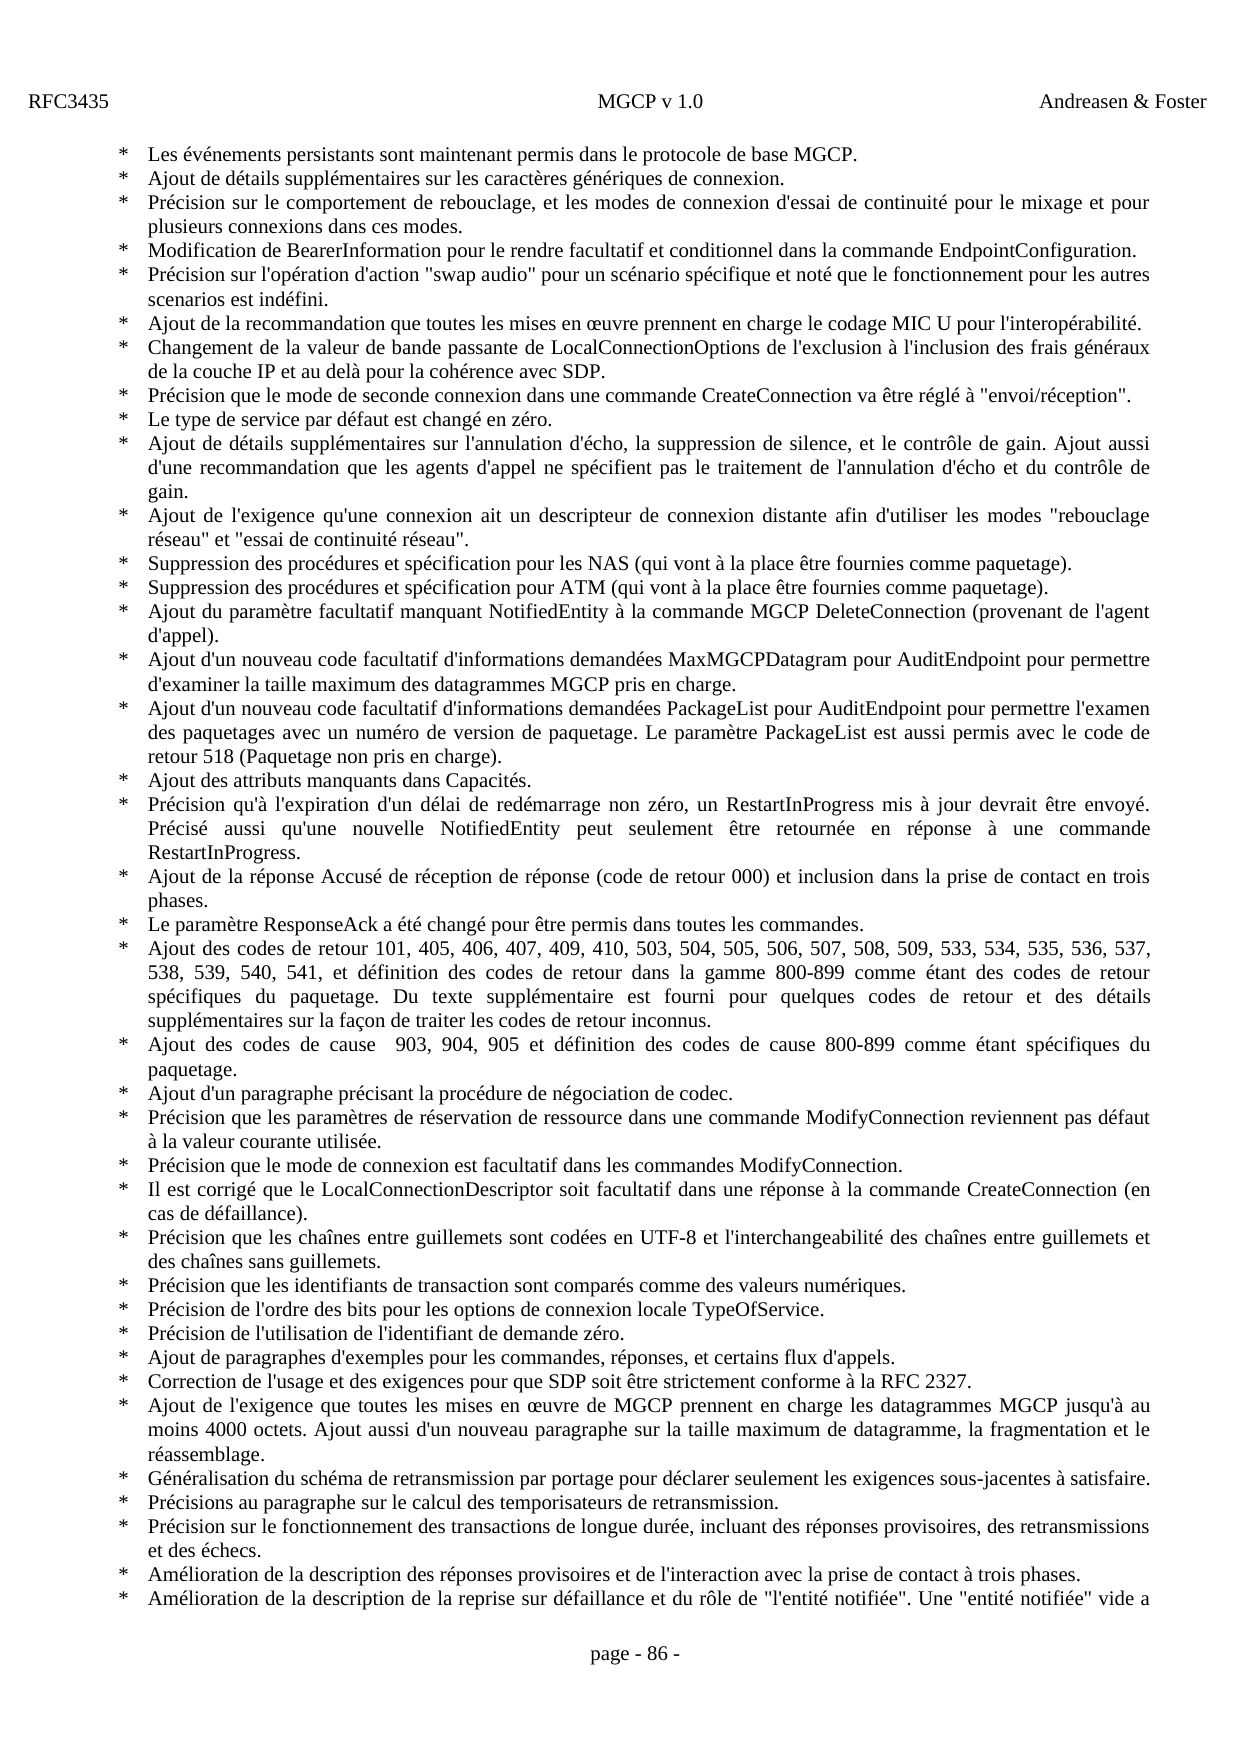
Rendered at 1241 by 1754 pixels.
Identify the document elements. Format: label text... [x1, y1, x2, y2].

text * Précision sur l'opération d'action "swap audio" pour un scénario spécifique et noté que le fonctionnement pour les autres scenarios est indéfini. [118, 262, 1152, 311]
text * Ajout de détails supplémentaires sur l'annulation d'écho, la suppression de silence, et le contrôle de gain. Ajout aussi d'une recommandation que les agents d'appel ne spécifient pas le traitement de l'annulation d'écho et du contrôle de gain. [118, 431, 1152, 503]
text * Ajout d'un nouveau code facultatif d'informations demandées PackageList pour AuditEndpoint pour permettre l'examen des paquetages avec un numéro de version de paquetage. Le paramètre PackageList est aussi permis avec le code de retour 518 (Paquetage non pris en charge). [118, 696, 1152, 768]
text * Ajout d'un paragraphe précisant la procédure de négociation de codec. [118, 1081, 1152, 1104]
text * Précision sur le comportement de rebouclage, et les modes de connexion d'essai de continuité pour le mixage et pour plusieurs connexions dans ces modes. [118, 190, 1152, 238]
text * Ajout d'un nouveau code facultatif d'informations demandées MaxMGCPDatagram pour AuditEndpoint pour permettre d'examiner la taille maximum des datagrammes MGCP pris en charge. [118, 647, 1152, 696]
text * Ajout de l'exigence que toutes les mises en œuvre de MGCP prennent en charge les datagrammes MGCP jusqu'à au moins 4000 octets. Ajout aussi d'un nouveau paragraphe sur la taille maximum de datagramme, la fragmentation et le réassemblage. [118, 1393, 1152, 1466]
text * Généralisation du schéma de retransmission par portage pour déclarer seulement les exigences sous-jacentes à satisfaire. [118, 1466, 1152, 1489]
text * Précision que les identifiants de transaction sont comparés comme des valeurs numériques. [118, 1273, 1152, 1297]
text * Ajout de la réponse Accusé de réception de réponse (code de retour 000) et inclusion dans la prise de contact en trois phases. [118, 864, 1152, 912]
text * Ajout de paragraphes d'exemples pour les commandes, réponses, et certains flux d'appels. [118, 1345, 1152, 1369]
text * Les événements persistants sont maintenant permis dans le protocole de base MGCP. [118, 142, 1152, 166]
text * Ajout des codes de cause 903, 904, 905 et définition des codes de cause 800-899 comme étant spécifiques du paquetage. [118, 1032, 1152, 1081]
text * Ajout de détails supplémentaires sur les caractères génériques de connexion. [118, 166, 1152, 190]
text * Correction de l'usage et des exigences pour que SDP soit être strictement conforme à la RFC 2327. [118, 1369, 1152, 1393]
text * Précision que le mode de seconde connexion dans une commande CreateConnection va être réglé à "envoi/réception". [118, 383, 1152, 407]
text * Précision que les paramètres de réservation de ressource dans une commande ModifyConnection reviennent pas défaut à la valeur courante utilisée. [118, 1104, 1152, 1153]
text * Précision sur le fonctionnement des transactions de longue durée, incluant des réponses provisoires, des retransmissions et des échecs. [118, 1514, 1152, 1562]
text * Précision que les chaînes entre guillemets sont codées en UTF-8 et l'interchangeabilité des chaînes entre guillemets et des chaînes sans guillemets. [118, 1225, 1152, 1273]
text * Précisions au paragraphe sur le calcul des temporisateurs de retransmission. [118, 1489, 1152, 1514]
text * Précision que le mode de connexion est facultatif dans les commandes ModifyConnection. [118, 1153, 1152, 1177]
text * Modification de BearerInformation pour le rendre facultatif et conditionnel dans la commande EndpointConfiguration. [118, 238, 1152, 262]
text * Ajout de la recommandation que toutes les mises en œuvre prennent en charge le codage MIC U pour l'interopérabilité. [118, 311, 1152, 334]
text * Le paramètre ResponseAck a été changé pour être permis dans toutes les commandes. [118, 912, 1152, 936]
text * Ajout du paramètre facultatif manquant NotifiedEntity à la commande MGCP DeleteConnection (provenant de l'agent d'appel). [118, 599, 1152, 647]
text * Changement de la valeur de bande passante de LocalConnectionOptions de l'exclusion à l'inclusion des frais généraux de la couche IP et au delà pour la cohérence avec SDP. [118, 334, 1152, 383]
text * Précision qu'à l'expiration d'un délai de redémarrage non zéro, un RestartInProgress mis à jour devrait être envoyé. Précisé aussi qu'une nouvelle NotifiedEntity peut seulement être retournée en réponse à une commande RestartInProgress. [118, 792, 1152, 864]
text * Précision de l'ordre des bits pour les options de connexion locale TypeOfService. [118, 1297, 1152, 1321]
text * Suppression des procédures et spécification pour les NAS (qui vont à la place être fournies comme paquetage). [118, 551, 1152, 575]
text * Suppression des procédures et spécification pour ATM (qui vont à la place être fournies comme paquetage). [118, 575, 1152, 599]
text * Il est corrigé que le LocalConnectionDescriptor soit facultatif dans une réponse à la commande CreateConnection (en cas de défaillance). [118, 1177, 1152, 1225]
text * Ajout des attributs manquants dans Capacités. [118, 768, 1152, 792]
text * Amélioration de la description de la reprise sur défaillance et du rôle de "l'entité notifiée". Une "entité notifiée" vide a [118, 1586, 1152, 1610]
text * Amélioration de la description des réponses provisoires et de l'interaction avec la prise de contact à trois phases. [118, 1562, 1152, 1586]
text * Ajout des codes de retour 101, 405, 406, 407, 409, 410, 503, 504, 505, 506, 507, 508, 509, 533, 534, 535, 536, 537, 538, 539, 540, 541, et définition des codes de retour dans la gamme 800-899 comme étant des codes de retour spécifiques du paquetage. Du texte supplémentaire est fourni pour quelques codes de retour et des détails supplémentaires sur la façon de traiter les codes de retour inconnus. [118, 936, 1152, 1032]
text * Le type de service par défaut est changé en zéro. [118, 407, 1152, 431]
text * Précision de l'utilisation de l'identifiant de demande zéro. [118, 1321, 1152, 1345]
text * Ajout de l'exigence qu'une connexion ait un descripteur de connexion distante afin d'utiliser les modes "rebouclage réseau" et "essai de continuité réseau". [118, 503, 1152, 551]
